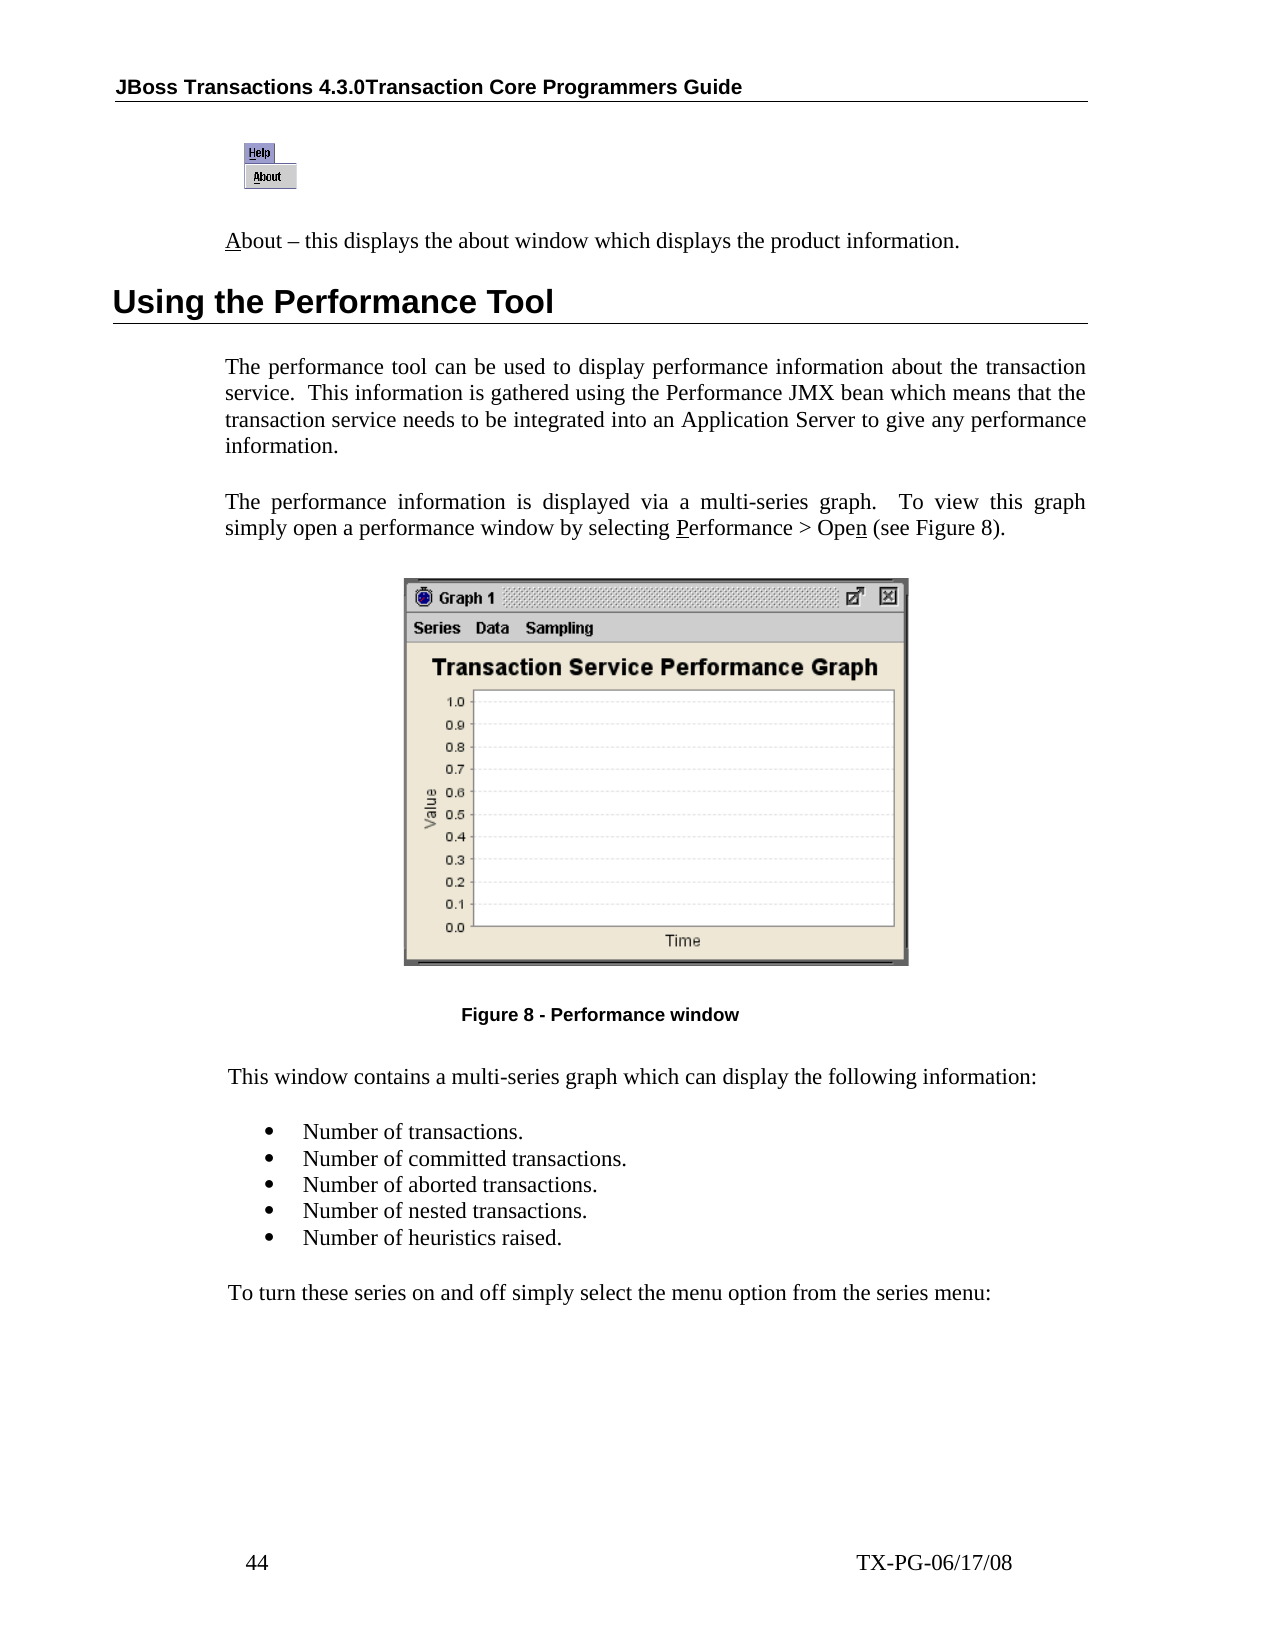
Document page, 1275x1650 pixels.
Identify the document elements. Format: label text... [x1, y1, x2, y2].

list Number of heuristics raised. [265, 1224, 1088, 1250]
subtitle Using the Performance Tool [112, 282, 1088, 324]
text About – this displays the about window which displays the product information. [225, 227, 1088, 253]
list Number of committed transactions. [265, 1145, 1088, 1171]
text This window contains a multi-series graph which can display the following information: [228, 1063, 1088, 1089]
text The performance tool can be used to display performance information about the transaction service. This information is gathered using the Performance JMX bean which means that the transaction service needs to be integrated into an Application Server to give any performance information. [225, 353, 1088, 458]
list Number of nested transactions. [265, 1197, 1088, 1224]
list Number of aborted transactions. [265, 1171, 1088, 1197]
list Number of transactions. [265, 1118, 1088, 1145]
text The performance information is displayed via a multi-series graph. To view this graph simply open a performance window by selecting Performance > Open (see Figure 8). [225, 488, 1088, 540]
text Figure 8 - Performance window [112, 1004, 1088, 1025]
text To turn these series on and off simply select the menu option from the series menu: [228, 1279, 1088, 1306]
